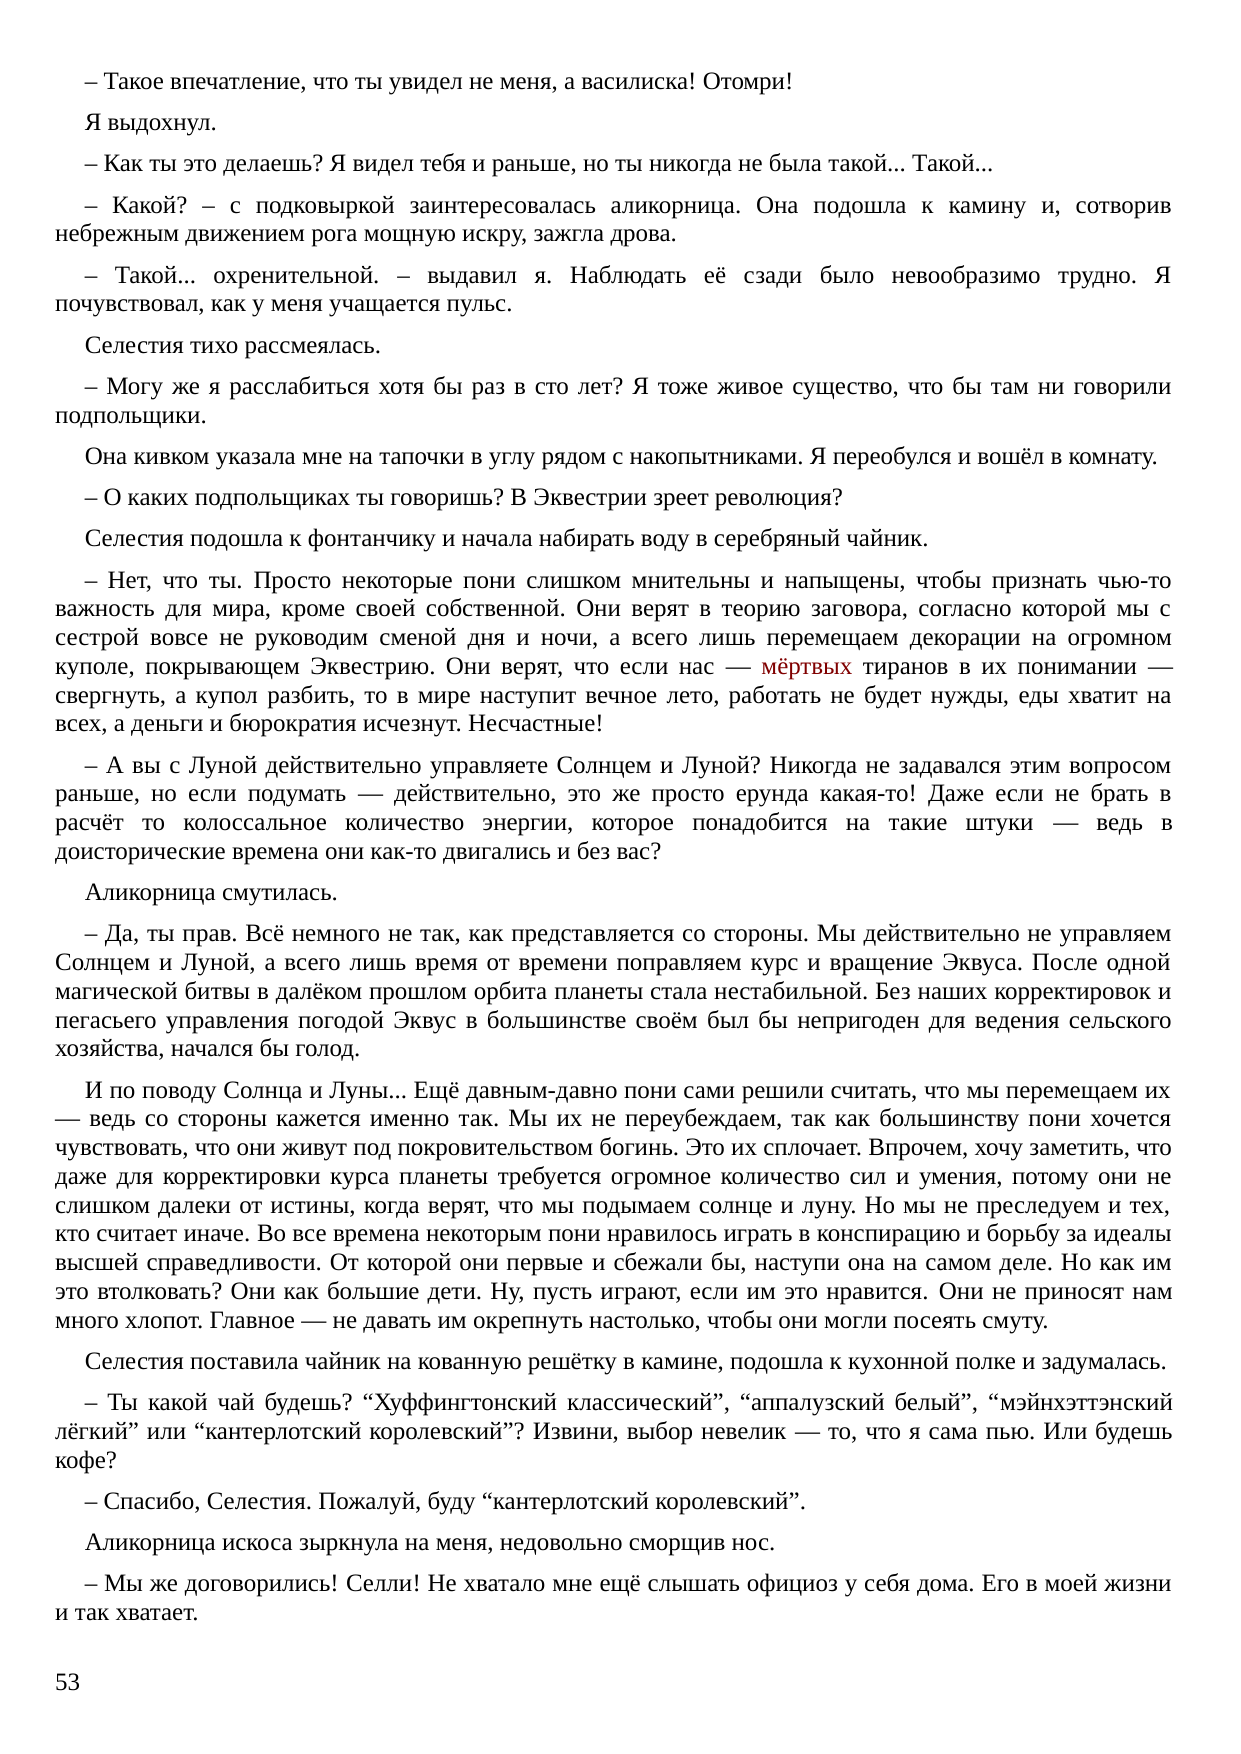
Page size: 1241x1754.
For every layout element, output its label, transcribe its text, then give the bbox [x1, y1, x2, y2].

text И по поводу Солнца и Луны... Ещё давным-давно пони сами решили считать, что мы перемещаем их — ведь со стороны кажется именно так. Мы их не переубеждаем, так как большинству пони хочется чувствовать, что они живут под покровительством богинь. Это их сплочает. Впрочем, хочу заметить, что даже для корректировки курса планеты требуется огромное количество сил и умения, потому они не слишком далеки от истины, когда верят, что мы подымаем солнце и луну. Но мы не преследуем и тех, кто считает иначе. Во все времена некоторым пони нравилось играть в конспирацию и борьбу за идеалы высшей справедливости. От которой они первые и сбежали бы, наступи она на самом деле. Но как им это втолковать? Они как большие дети. Ну, пусть играют, если им это нравится. Они не приносят нам много хлопот. Главное — не давать им окрепнуть настолько, чтобы они могли посеять смуту. [55, 1075, 1173, 1333]
text Селестия поставила чайник на кованную решётку в камине, подошла к кухонной полке и задумалась. [55, 1346, 1173, 1375]
text Аликорница искоса зыркнула на меня, недовольно сморщив нос. [55, 1527, 1173, 1556]
text – Мы же договорились! Селли! Не хватало мне ещё слышать официоз у себя дома. Его в моей жизни и так хватает. [55, 1568, 1173, 1626]
text – Какой? – с подковыркой заинтересовалась аликорница. Она подошла к камину и, сотворив небрежным движением рога мощную искру, зажгла дрова. [55, 190, 1173, 247]
text – Да, ты прав. Всё немного не так, как представляется со стороны. Мы действительно не управляем Солнцем и Луной, а всего лишь время от времени поправляем курс и вращение Эквуса. После одной магической битвы в далёком прошлом орбита планеты стала нестабильной. Без наших корректировок и пегасьего управления погодой Эквус в большинстве своём был бы непригоден для ведения сельского хозяйства, начался бы голод. [55, 918, 1173, 1062]
text – Такой... охренительной. – выдавил я. Наблюдать её сзади было невообразимо трудно. Я почувствовал, как у меня учащается пульс. [55, 260, 1173, 317]
text Она кивком указала мне на тапочки в углу рядом с накопытниками. Я переобулся и вошёл в комнату. [55, 441, 1173, 470]
text – А вы с Луной действительно управляете Солнцем и Луной? Никогда не задавался этим вопросом раньше, но если подумать — действительно, это же просто ерунда какая-то! Даже если не брать в расчёт то колоссальное количество энергии, которое понадобится на такие штуки — ведь в доисторические времена они как-то двигались и без вас? [55, 750, 1173, 865]
text Я выдохнул. [55, 107, 1173, 136]
text – Как ты это делаешь? Я видел тебя и раньше, но ты никогда не была такой... Такой... [55, 148, 1173, 177]
text – Такое впечатление, что ты увидел не меня, а василиска! Отомри! [55, 66, 1173, 95]
text – Нет, что ты. Просто некоторые пони слишком мнительны и напыщены, чтобы признать чью-то важность для мира, кроме своей собственной. Они верят в теорию заговора, согласно которой мы с сестрой вовсе не руководим сменой дня и ночи, а всего лишь перемещаем декорации на огромном куполе, покрывающем Эквестрию. Они верят, что если нас — мёртвых тиранов в их понимании — свергнуть, а купол разбить, то в мире наступит вечное лето, работать не будет нужды, еды хватит на всех, а деньги и бюрократия исчезнут. Несчастные! [55, 565, 1173, 737]
text Аликорница смутилась. [55, 877, 1173, 906]
text – Ты какой чай будешь? “Хуффингтонский классический”, “аппалузский белый”, “мэйнхэттэнский лёгкий” или “кантерлотский королевский”? Извини, выбор невелик — то, что я сама пью. Или будешь кофе? [55, 1387, 1173, 1473]
text Селестия подошла к фонтанчику и начала набирать воду в серебряный чайник. [55, 523, 1173, 552]
text – Спасибо, Селестия. Пожалуй, буду “кантерлотский королевский”. [55, 1486, 1173, 1515]
text – Могу же я расслабиться хотя бы раз в сто лет? Я тоже живое существо, что бы там ни говорили подпольщики. [55, 371, 1173, 428]
text Селестия тихо рассмеялась. [55, 330, 1173, 358]
text – О каких подпольщиках ты говоришь? В Эквестрии зреет революция? [55, 482, 1173, 511]
